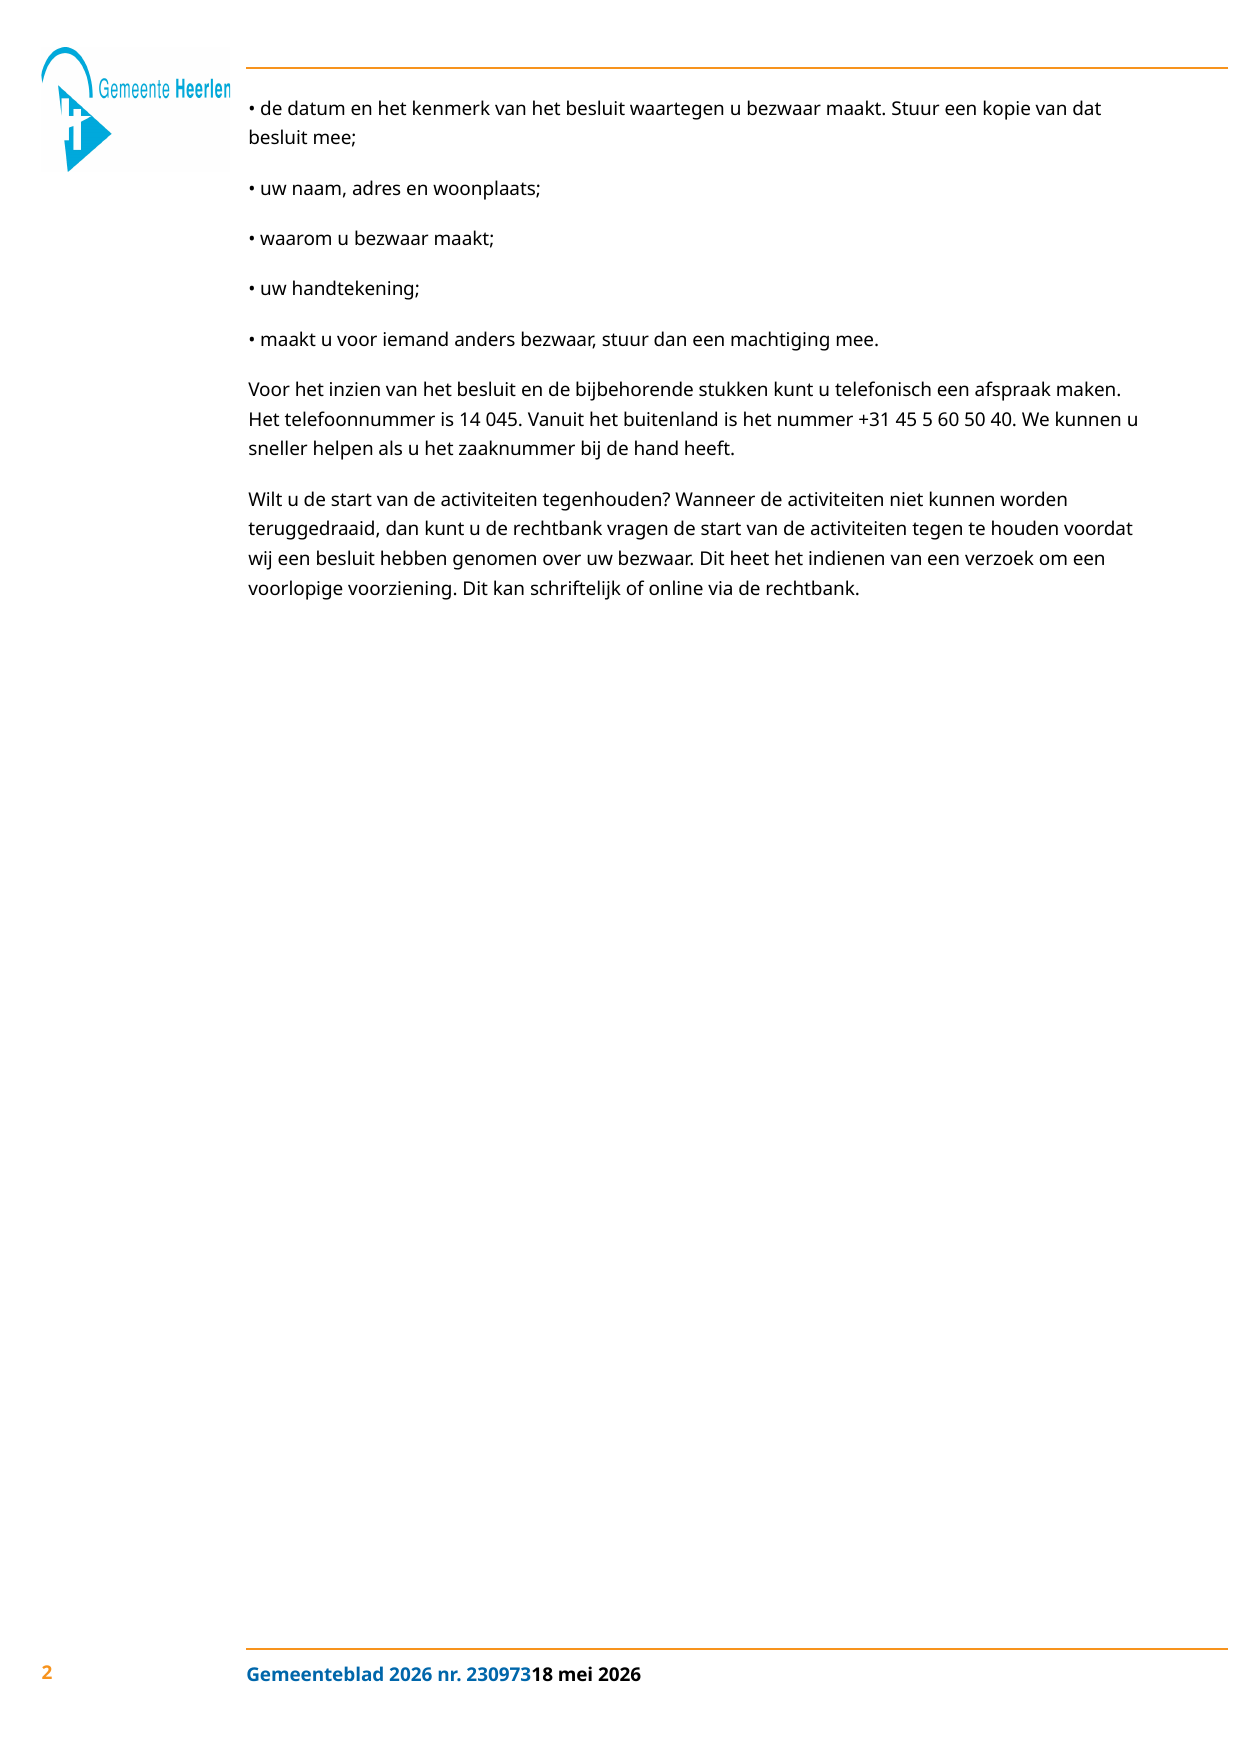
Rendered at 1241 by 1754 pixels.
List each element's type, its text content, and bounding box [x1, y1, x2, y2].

picture [41, 47, 59, 70]
text • waarom u bezwaar maakt; [248, 225, 1152, 251]
text • de datum en het kenmerk van het besluit waartegen u bezwaar maakt. Stuur een kopie van dat besluit mee; [248, 95, 1152, 150]
picture [41, 47, 231, 172]
text Voor het inzien van het besluit en de bijbehorende stukken kunt u telefonisch een afspraak maken. Het telefoonnummer is 14 045. Vanuit het buitenland is het nummer +31 45 5 60 50 40. We kunnen u sneller helpen als u het zaaknummer bij de hand heeft. [248, 376, 1152, 461]
text Wilt u de start van de activiteiten tegenhouden? Wanneer de activiteiten niet kunnen worden teruggedraaid, dan kunt u de rechtbank vragen de start van de activiteiten tegen te houden voordat wij een besluit hebben genomen over uw bezwaar. Dit heet het indienen van een verzoek om een voorlopige voorziening. Dit kan schriftelijk of online via de rechtbank. [248, 486, 1152, 601]
text • uw handtekening; [248, 276, 1152, 301]
text • uw naam, adres en woonplaats; [248, 175, 1152, 201]
text • maakt u voor iemand anders bezwaar, stuur dan een machtiging mee. [248, 326, 1152, 352]
